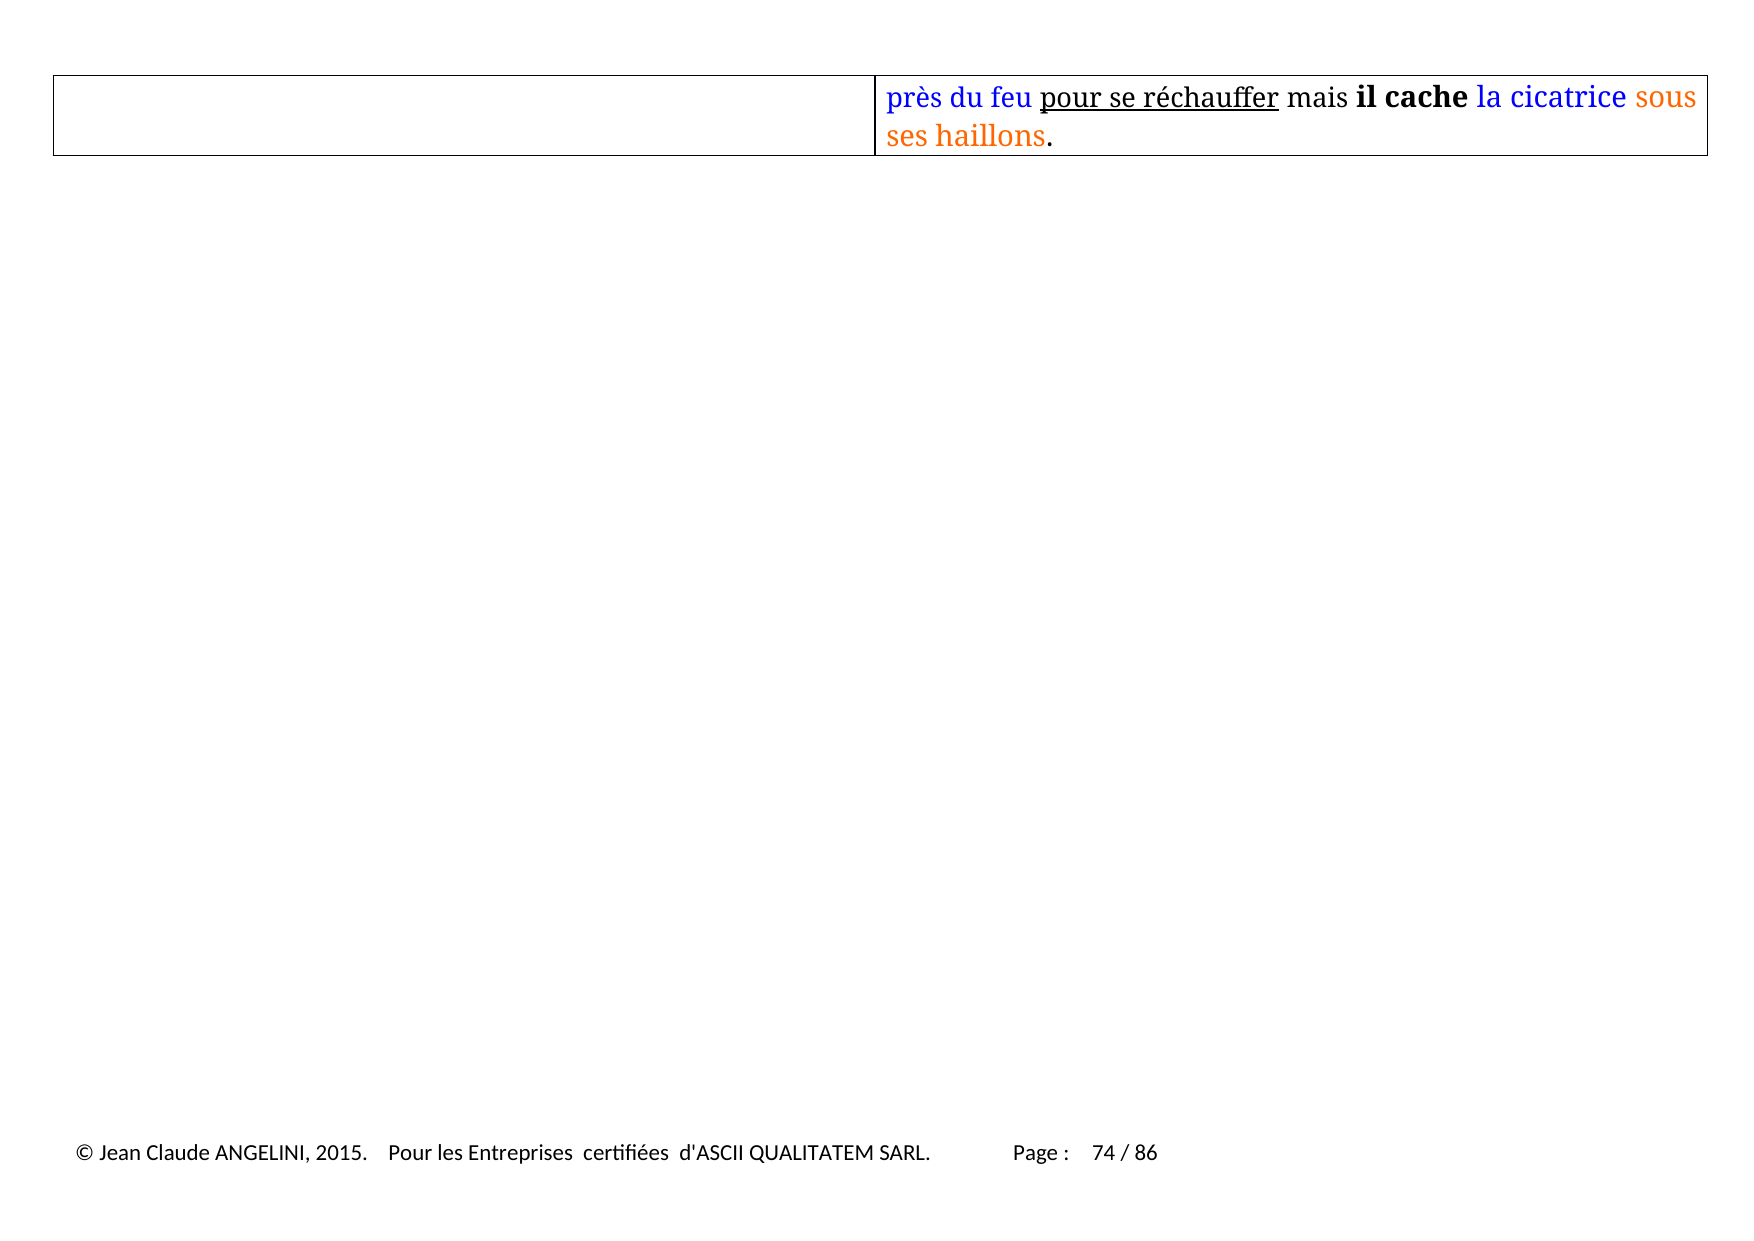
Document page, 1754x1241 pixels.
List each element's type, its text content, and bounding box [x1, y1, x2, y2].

table_header près du feu pour se réchauffer mais il cache la cicatrice sous ses haillons. [876, 76, 1707, 155]
table_header [54, 76, 874, 155]
